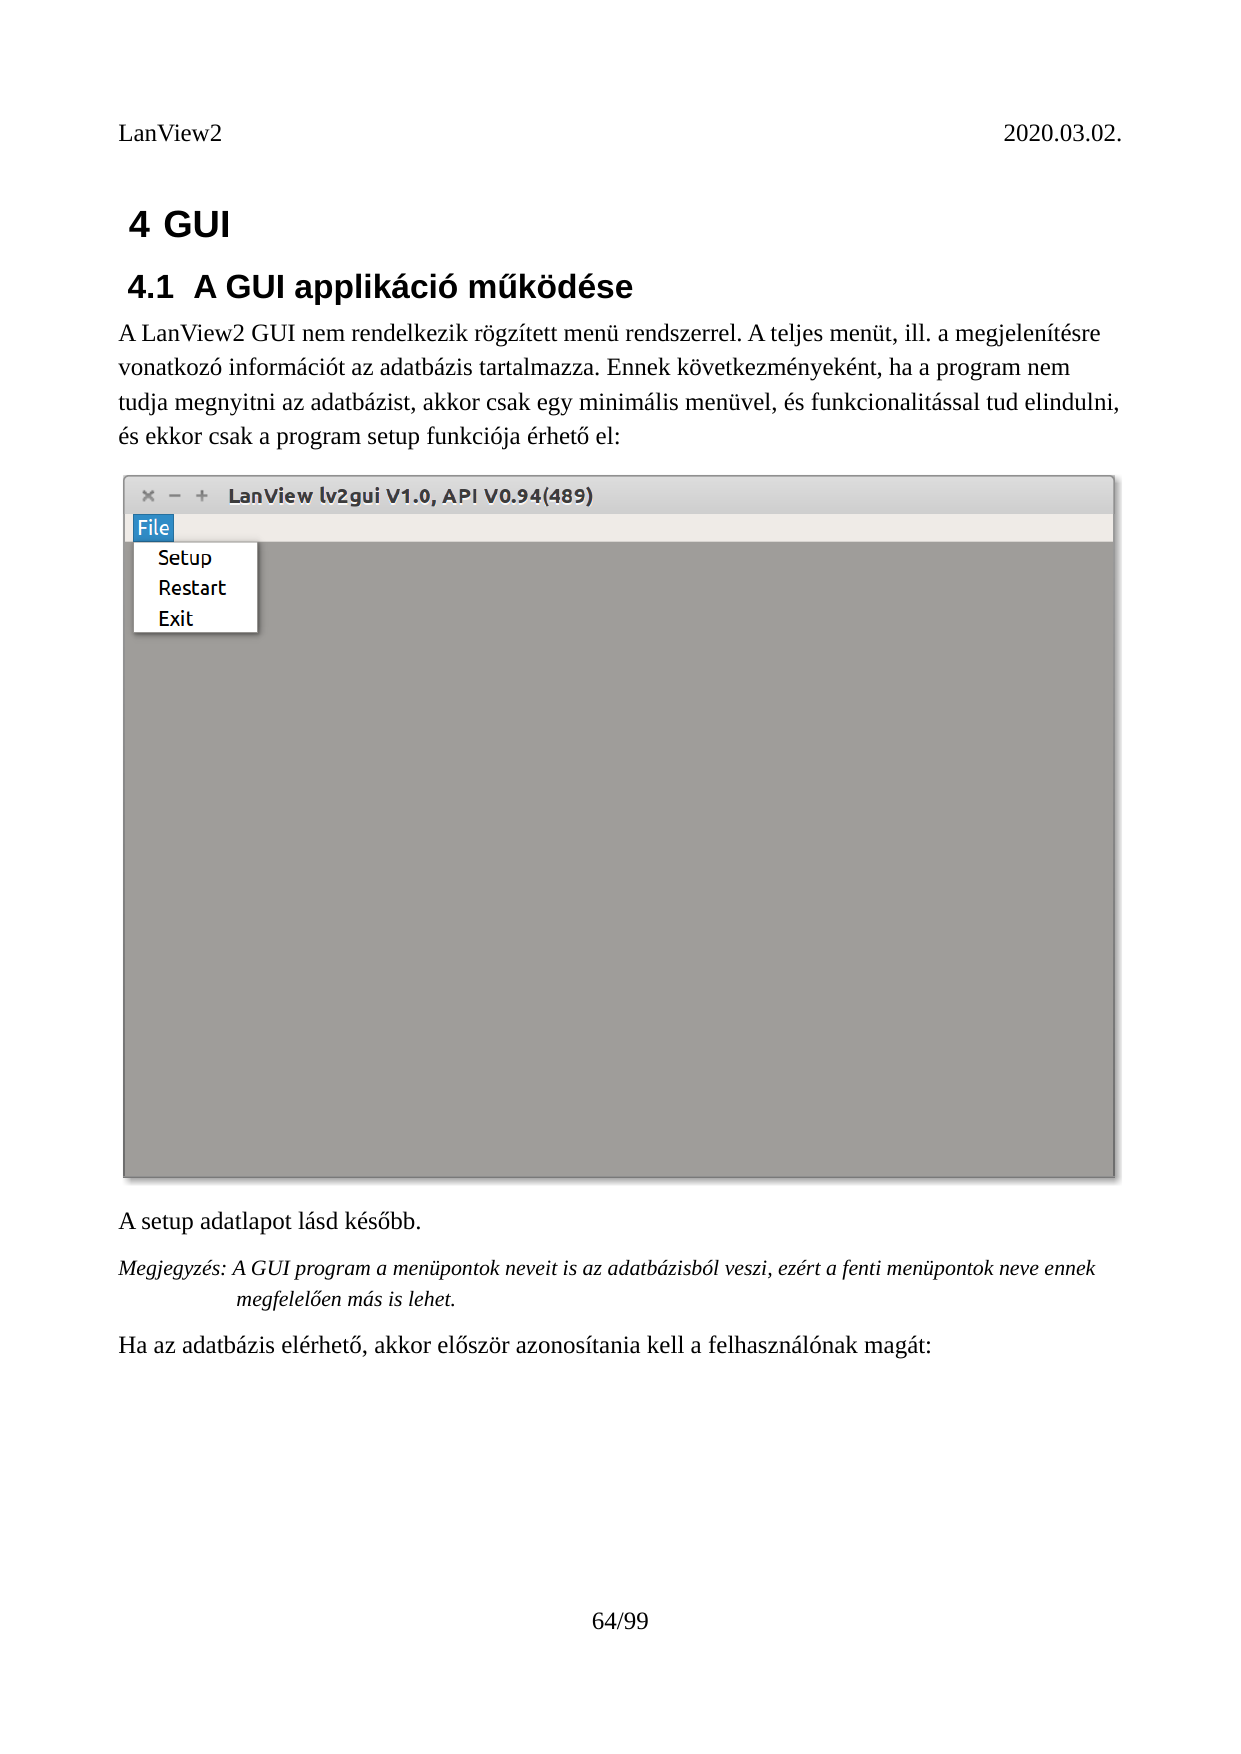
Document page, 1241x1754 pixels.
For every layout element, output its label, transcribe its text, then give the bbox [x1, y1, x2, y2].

subtitle GUI [118, 202, 1122, 246]
text Megjegyzés: A GUI program a menüpontok neveit is az adatbázisból veszi, ezért a fenti menüpontok neve ennek megfelelően más is lehet. [118, 1255, 1122, 1311]
text A setup adatlapot lásd később. [118, 1206, 1122, 1235]
picture [118, 470, 1123, 1186]
text A LanView2 GUI nem rendelkezik rögzített menü rendszerrel. A teljes menüt, ill. a megjelenítésre vonatkozó információt az adatbázis tartalmazza. Ennek következményeként, ha a program nem tudja megnyitni az adatbázist, akkor csak egy minimális menüvel, és funkcionalitással tud elindulni, és ekkor csak a program setup funkciója érhető el: [118, 318, 1122, 450]
subtitle A GUI applikáció működése [118, 267, 1122, 305]
text Ha az adatbázis elérhető, akkor először azonosítania kell a felhasználónak magát: [118, 1330, 1122, 1359]
